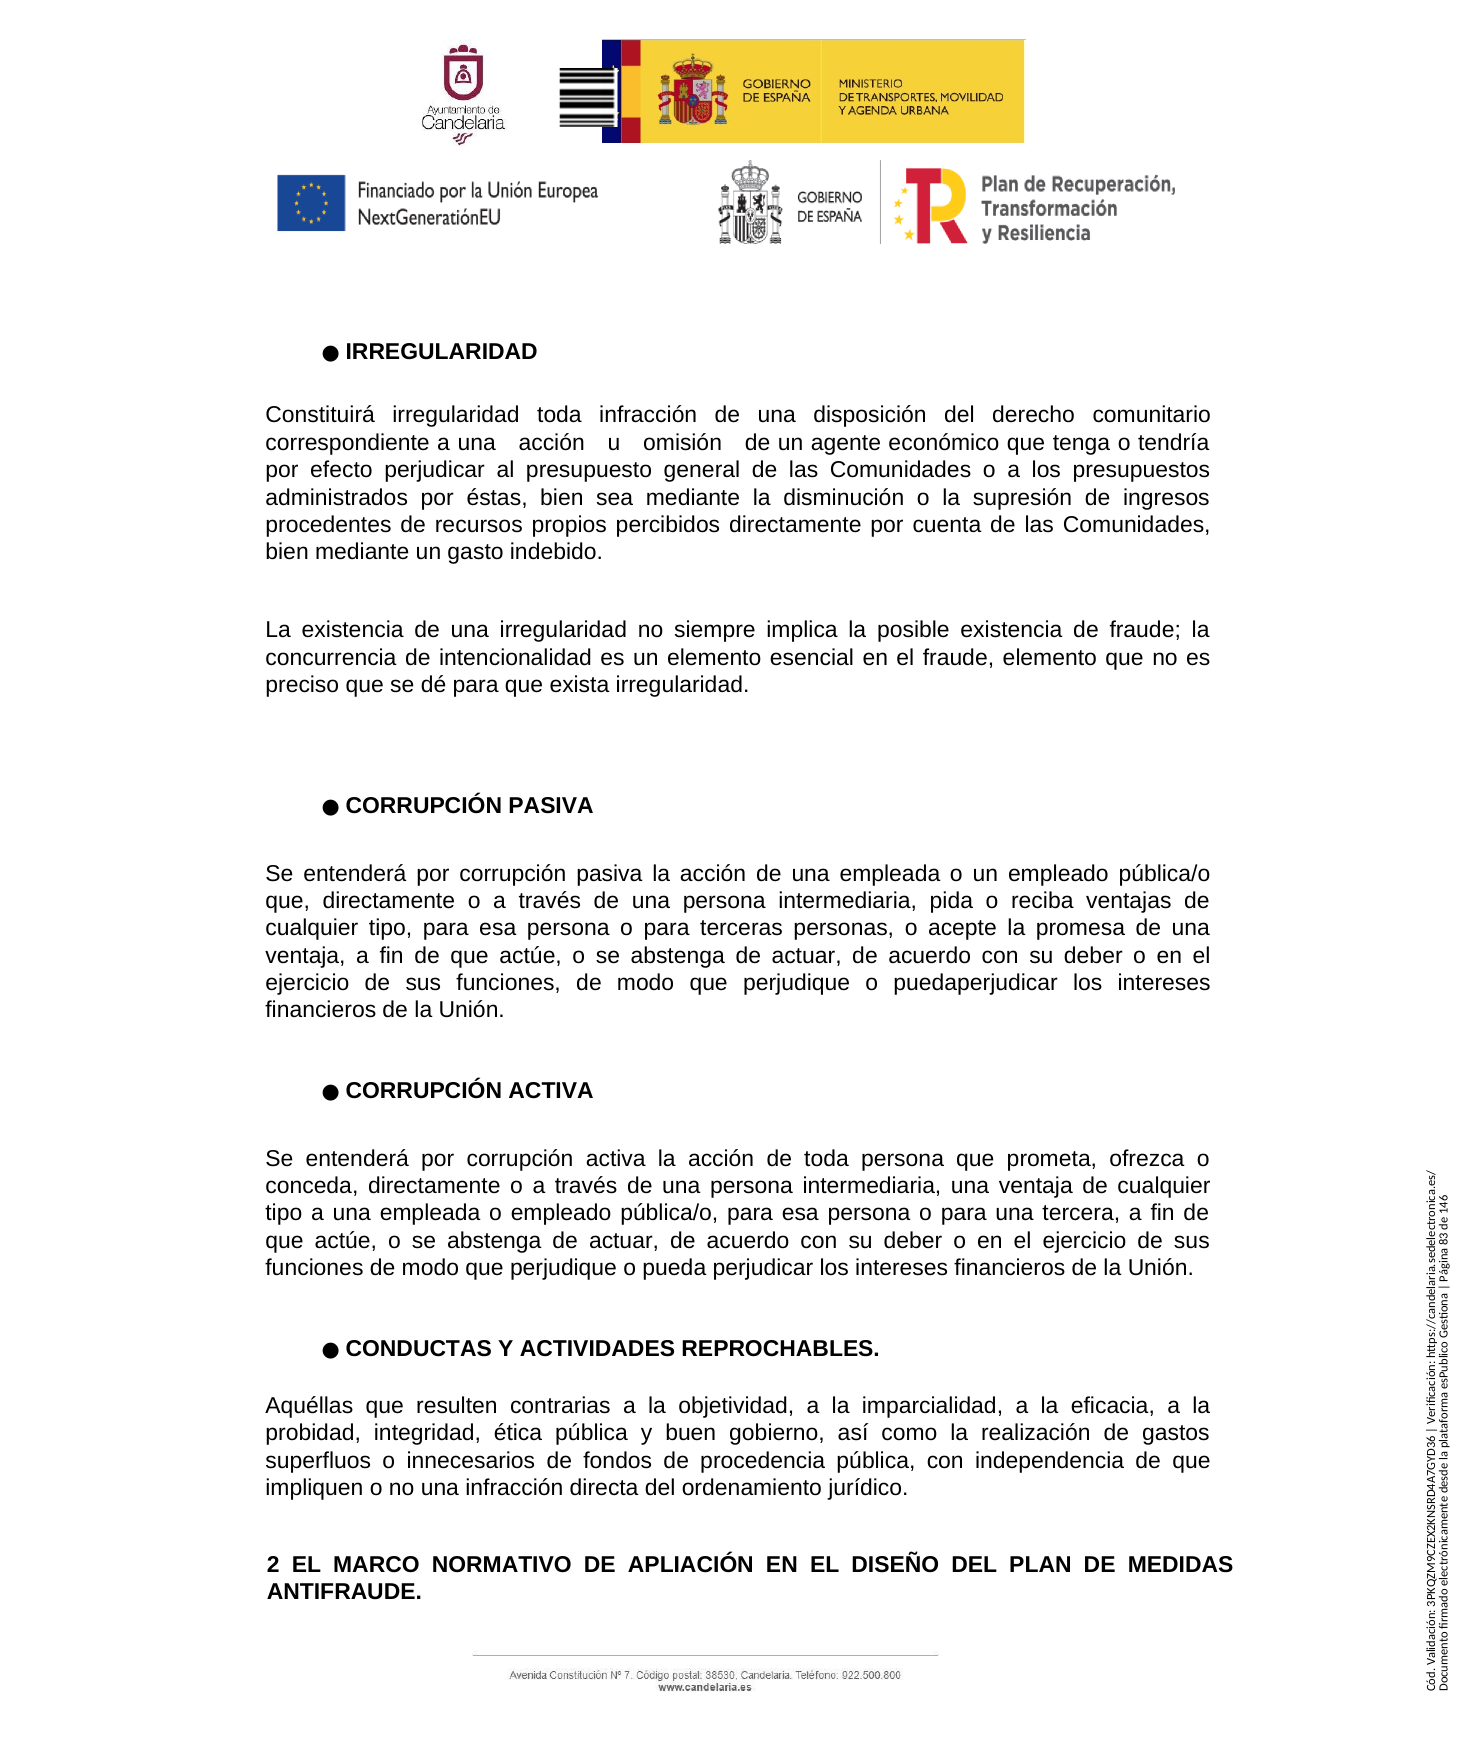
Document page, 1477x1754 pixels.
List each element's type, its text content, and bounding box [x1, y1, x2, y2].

text 2 EL MARCO NORMATIVO DE APLIACIÓN EN EL DISEÑO DEL PLAN DE MEDIDAS ANTIFRAUDE. [267, 1551, 1234, 1604]
text ● CONDUCTAS Y ACTIVIDADES REPROCHABLES. [321, 1334, 1234, 1362]
text La existencia de una irregularidad no siempre implica la posible existencia de fraude; la concurrencia de intencionalidad es un elemento esencial en el fraude, elemento que no es preciso que se dé para que exista irregularidad. [265, 616, 1211, 697]
subtitle ● CORRUPCIÓN ACTIVA [321, 1076, 1234, 1104]
text Constituirá irregularidad toda infracción de una disposición del derecho comunitario correspondiente a una acción u omisión de un agente económico que tenga o tendría por efecto perjudicar al presupuesto general de las Comunidades o a los presupuestos administrados por éstas, bien sea mediante la disminución o la supresión de ingresos procedentes de recursos propios percibidos directamente por cuenta de las Comunidades, bien mediante un gasto indebido. [265, 401, 1211, 565]
subtitle ● CORRUPCIÓN PASIVA [321, 791, 1234, 819]
subtitle ● IRREGULARIDAD [321, 337, 1234, 365]
text Se entenderá por corrupción activa la acción de toda persona que prometa, ofrezca o conceda, directamente o a través de una persona intermediaria, una ventaja de cualquier tipo a una empleada o empleado pública/o, para esa persona o para una tercera, a fin de que actúe, o se abstenga de actuar, de acuerdo con su deber o en el ejercicio de sus funciones de modo que perjudique o pueda perjudicar los intereses financieros de la Unión. [265, 1144, 1211, 1280]
text Se entenderá por corrupción pasiva la acción de una empleada o un empleado pública/o que, directamente o a través de una persona intermediaria, pida o reciba ventajas de cualquier tipo, para esa persona o para terceras personas, o acepte la promesa de una ventaja, a fin de que actúe, o se abstenga de actuar, de acuerdo con su deber o en el ejercicio de sus funciones, de modo que perjudique o puedaperjudicar los intereses financieros de la Unión. [265, 859, 1211, 1023]
text Aquéllas que resulten contrarias a la objetividad, a la imparcialidad, a la eficacia, a la probidad, integridad, ética pública y buen gobierno, así como la realización de gastos superfluos o innecesarios de fondos de procedencia pública, con independencia de que impliquen o no una infracción directa del ordenamiento jurídico. [265, 1392, 1211, 1500]
